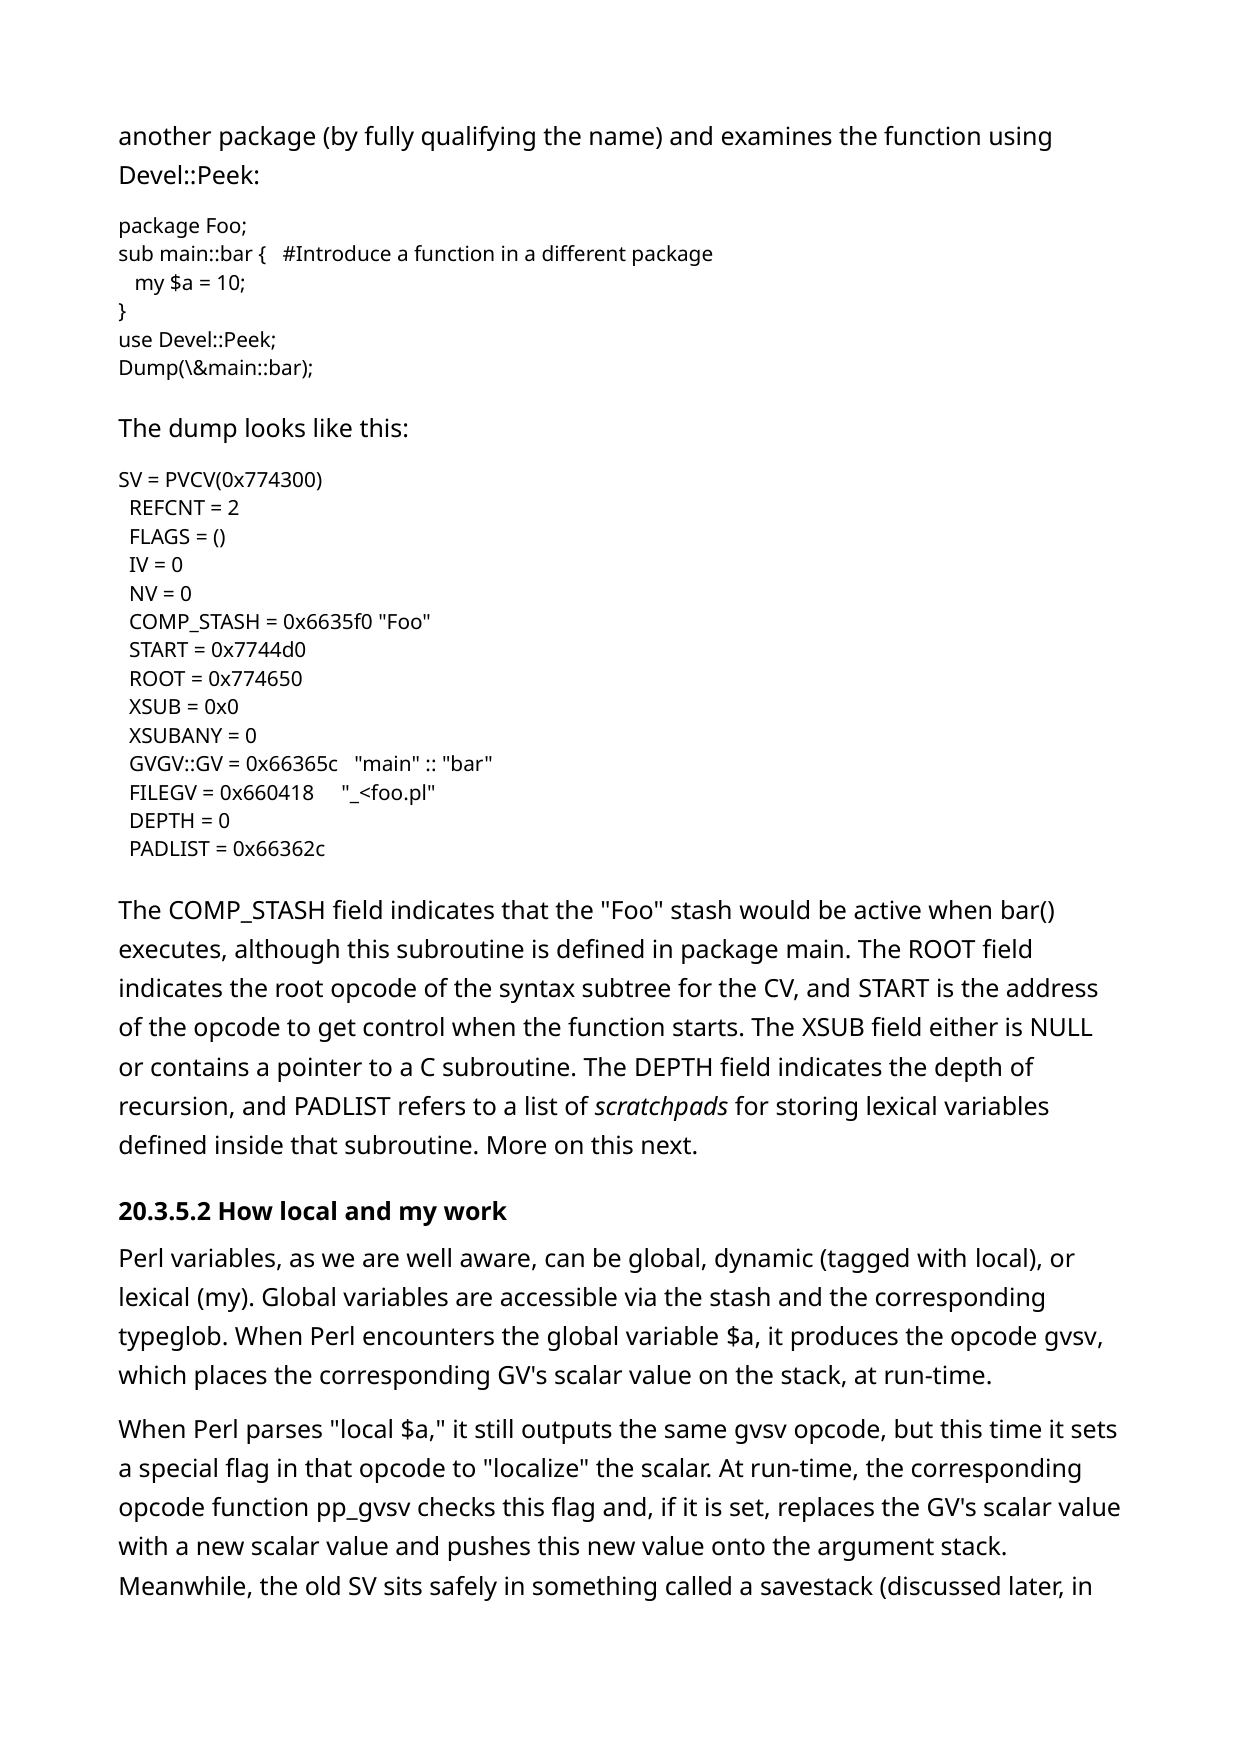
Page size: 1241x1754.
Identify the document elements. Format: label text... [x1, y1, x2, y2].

text NV = 0 [118, 579, 1122, 607]
text REFCNT = 2 [118, 493, 1122, 522]
text use Devel::Peek; [118, 325, 1122, 353]
text FLAGS = () [118, 522, 1122, 550]
text SV = PVCV(0x774300) [118, 465, 1122, 493]
text The dump looks like this: [118, 411, 1122, 445]
text Dump(\&main::bar); [118, 353, 1122, 382]
subtitle 20.3.5.2 How local and my work [118, 1194, 1122, 1228]
text COMP_STASH = 0x6635f0 "Foo" [118, 607, 1122, 636]
text another package (by fully qualifying the name) and examines the function using Devel::Peek: [118, 118, 1122, 191]
text Perl variables, as we are well aware, can be global, dynamic (tagged with local), or lexical (my). Global variables are accessible via the stash and the corresponding typeglob. When Perl encounters the global variable $a, it produces the opcode gvsv, which places the corresponding GV's scalar value on the stack, at run-time. [118, 1240, 1122, 1392]
text When Perl parses "local $a," it still outputs the same gvsv opcode, but this time it sets a special flag in that opcode to "localize" the scalar. At run-time, the corresponding opcode function pp_gvsv checks this flag and, if it is set, replaces the GV's scalar value with a new scalar value and pushes this new value onto the argument stack. Meanwhile, the old SV sits safely in something called a savestack (discussed later, in [118, 1412, 1122, 1602]
text IV = 0 [118, 550, 1122, 579]
text FILEGV = 0x660418 "_<foo.pl" [118, 778, 1122, 806]
text package Foo; [118, 211, 1122, 239]
text DEPTH = 0 [118, 806, 1122, 834]
text PADLIST = 0x66362c [118, 834, 1122, 863]
text XSUBANY = 0 [118, 721, 1122, 749]
text } [118, 296, 1122, 325]
text START = 0x7744d0 [118, 636, 1122, 664]
text The COMP_STASH field indicates that the "Foo" stash would be active when bar() executes, although this subroutine is defined in package main. The ROOT field indicates the root opcode of the syntax subtree for the CV, and START is the address of the opcode to get control when the function starts. The XSUB field either is NULL or contains a pointer to a C subroutine. The DEPTH field indicates the depth of recursion, and PADLIST refers to a list of scratchpads for storing lexical variables defined inside that subroutine. More on this next. [118, 892, 1122, 1162]
text GVGV::GV = 0x66365c "main" :: "bar" [118, 749, 1122, 778]
text XSUB = 0x0 [118, 692, 1122, 721]
text ROOT = 0x774650 [118, 664, 1122, 692]
text my $a = 10; [118, 268, 1122, 296]
text sub main::bar { #Introduce a function in a different package [118, 239, 1122, 268]
